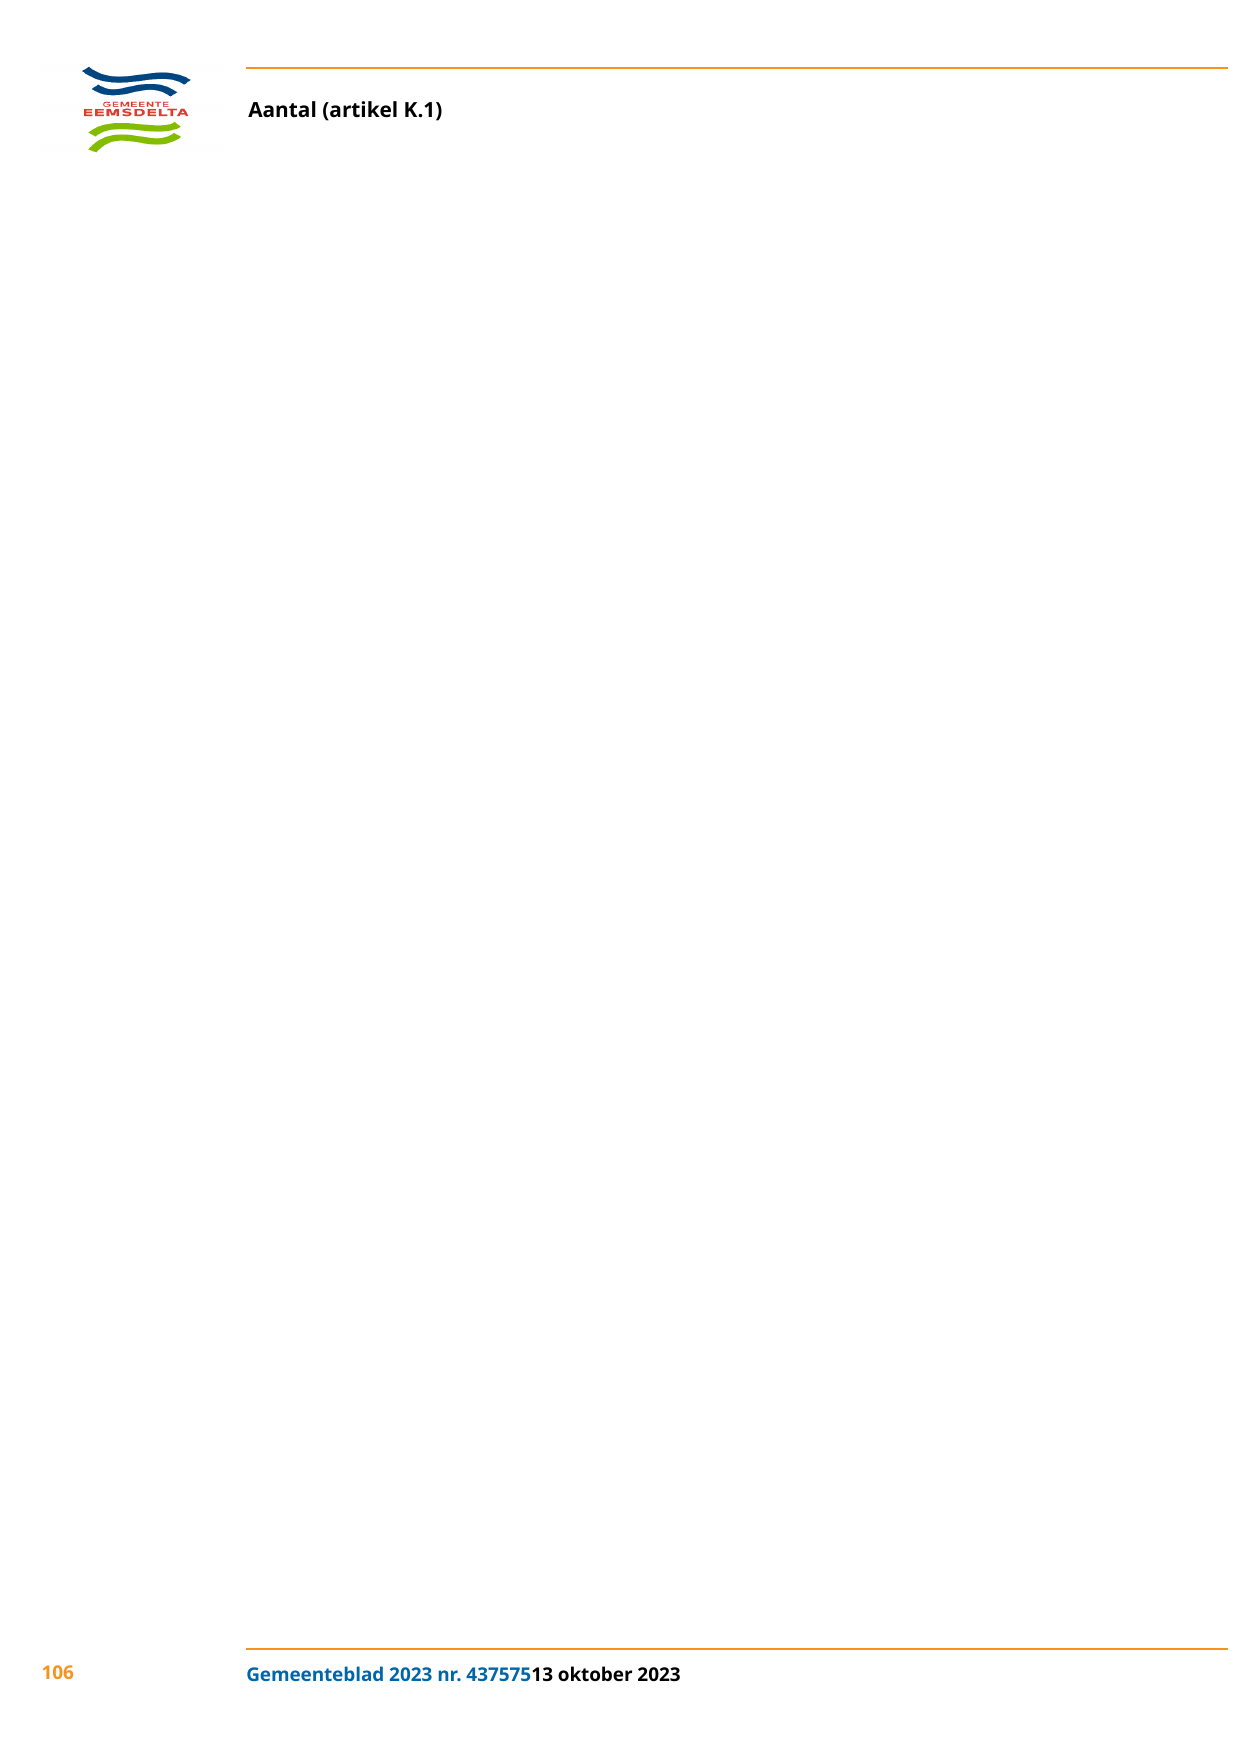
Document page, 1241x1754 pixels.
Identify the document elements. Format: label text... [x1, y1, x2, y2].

picture [41, 47, 231, 172]
text Aantal (artikel K.1) [248, 95, 1152, 123]
